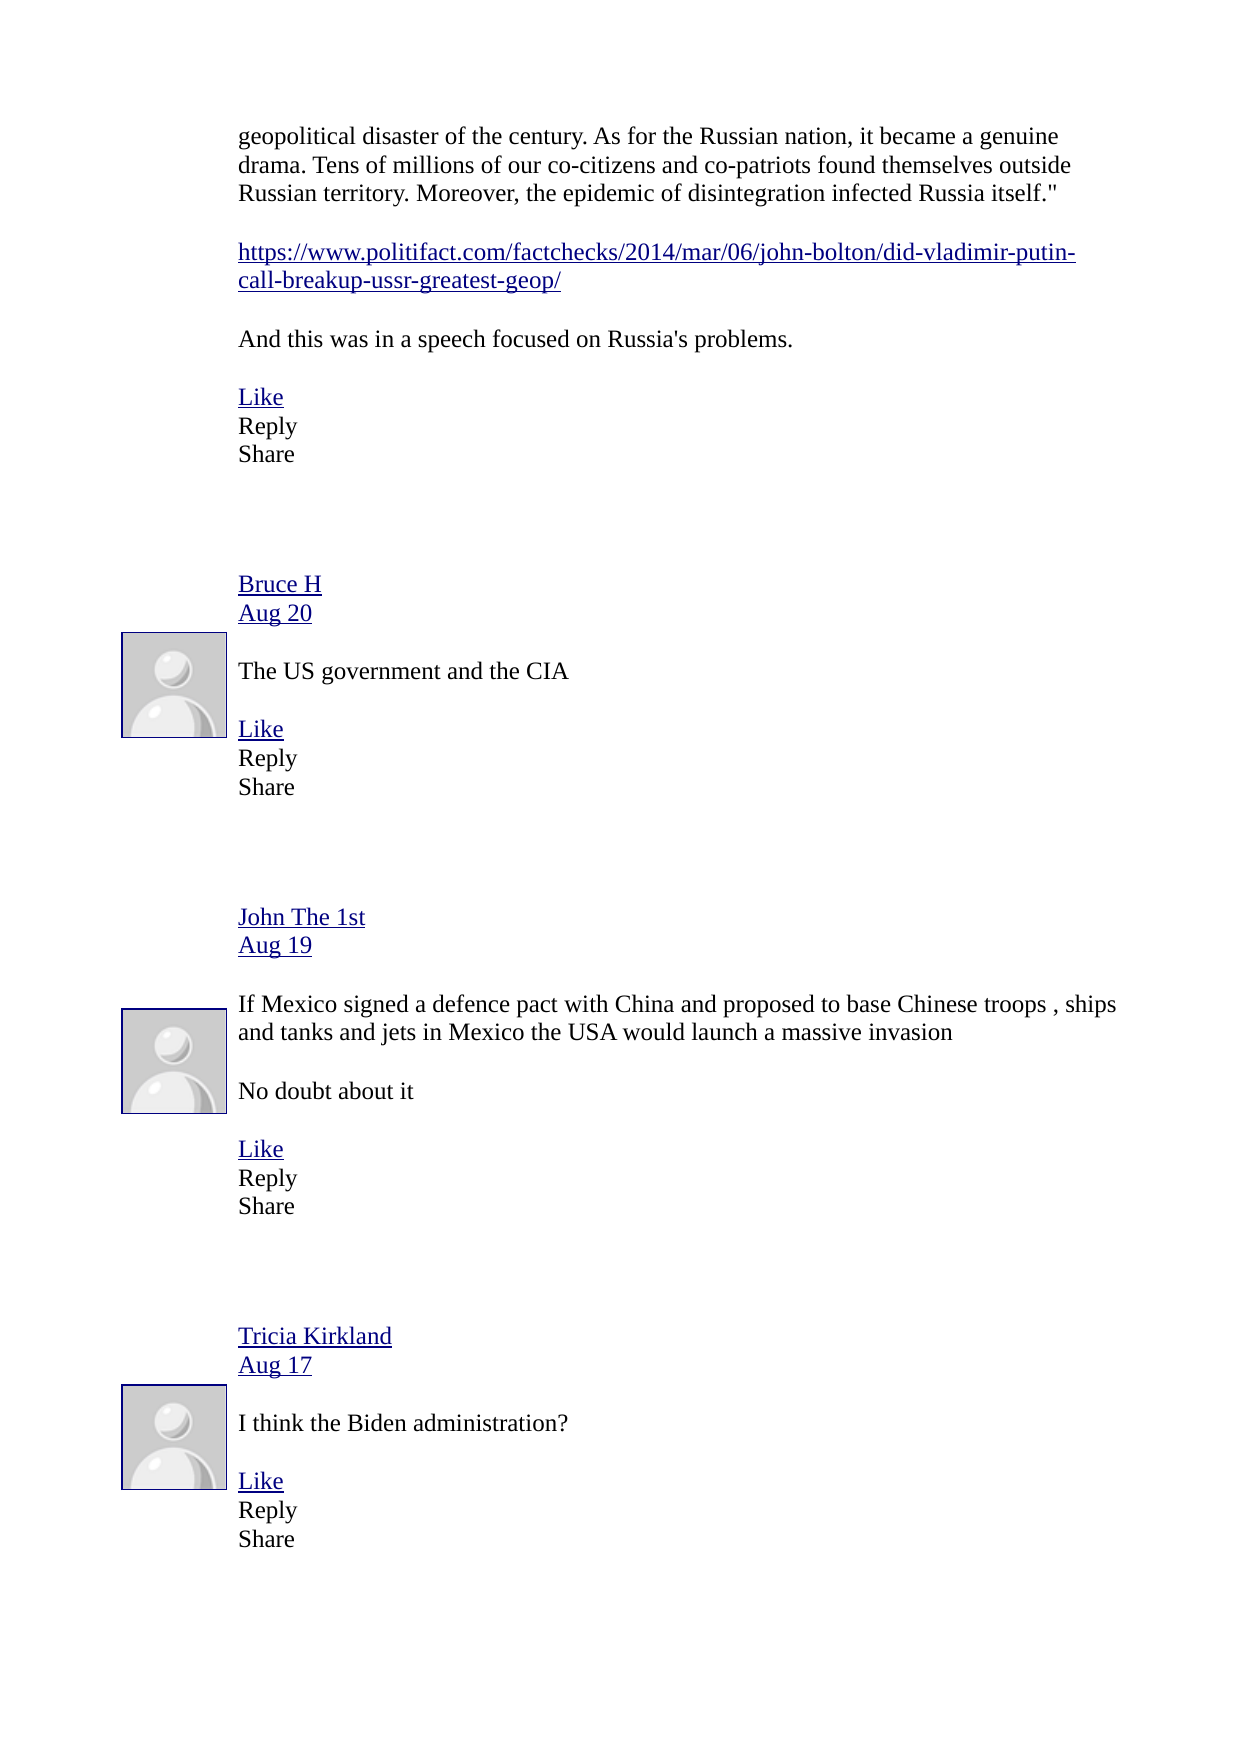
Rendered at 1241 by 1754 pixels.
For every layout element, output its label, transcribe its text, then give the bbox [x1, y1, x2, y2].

table_header Tricia Kirkland Aug 17 I think the Biden administration? Like Reply Share [235, 1318, 579, 1556]
table_header geopolitical disaster of the century. As for the Russian nation, it became a genuine drama. Tens of millions of our co-citizens and co-patriots found themselves outside Russian territory. Moreover, the epidemic of disintegration infected Russia itself." https://www.politifact.com/factchecks/2014/mar/06/john-bolton/did-vladimir-putin-call-breakup-ussr-greatest-geop/ And this was in a speech focused on Russia's problems. Like Reply Share [235, 118, 1122, 471]
table_header [118, 566, 235, 804]
table_header [118, 899, 235, 1223]
table_header [118, 118, 235, 471]
picture [123, 633, 226, 737]
table_header [118, 1318, 235, 1556]
table_header John The 1st Aug 19 If Mexico signed a defence pact with China and proposed to base Chinese troops , ships and tanks and jets in Mexico the USA would launch a massive invasion No doubt about it Like Reply Share [235, 899, 1122, 1223]
picture [123, 1010, 226, 1113]
table_header Bruce H Aug 20 The US government and the CIA Like Reply Share [235, 566, 582, 804]
picture [123, 1386, 226, 1489]
